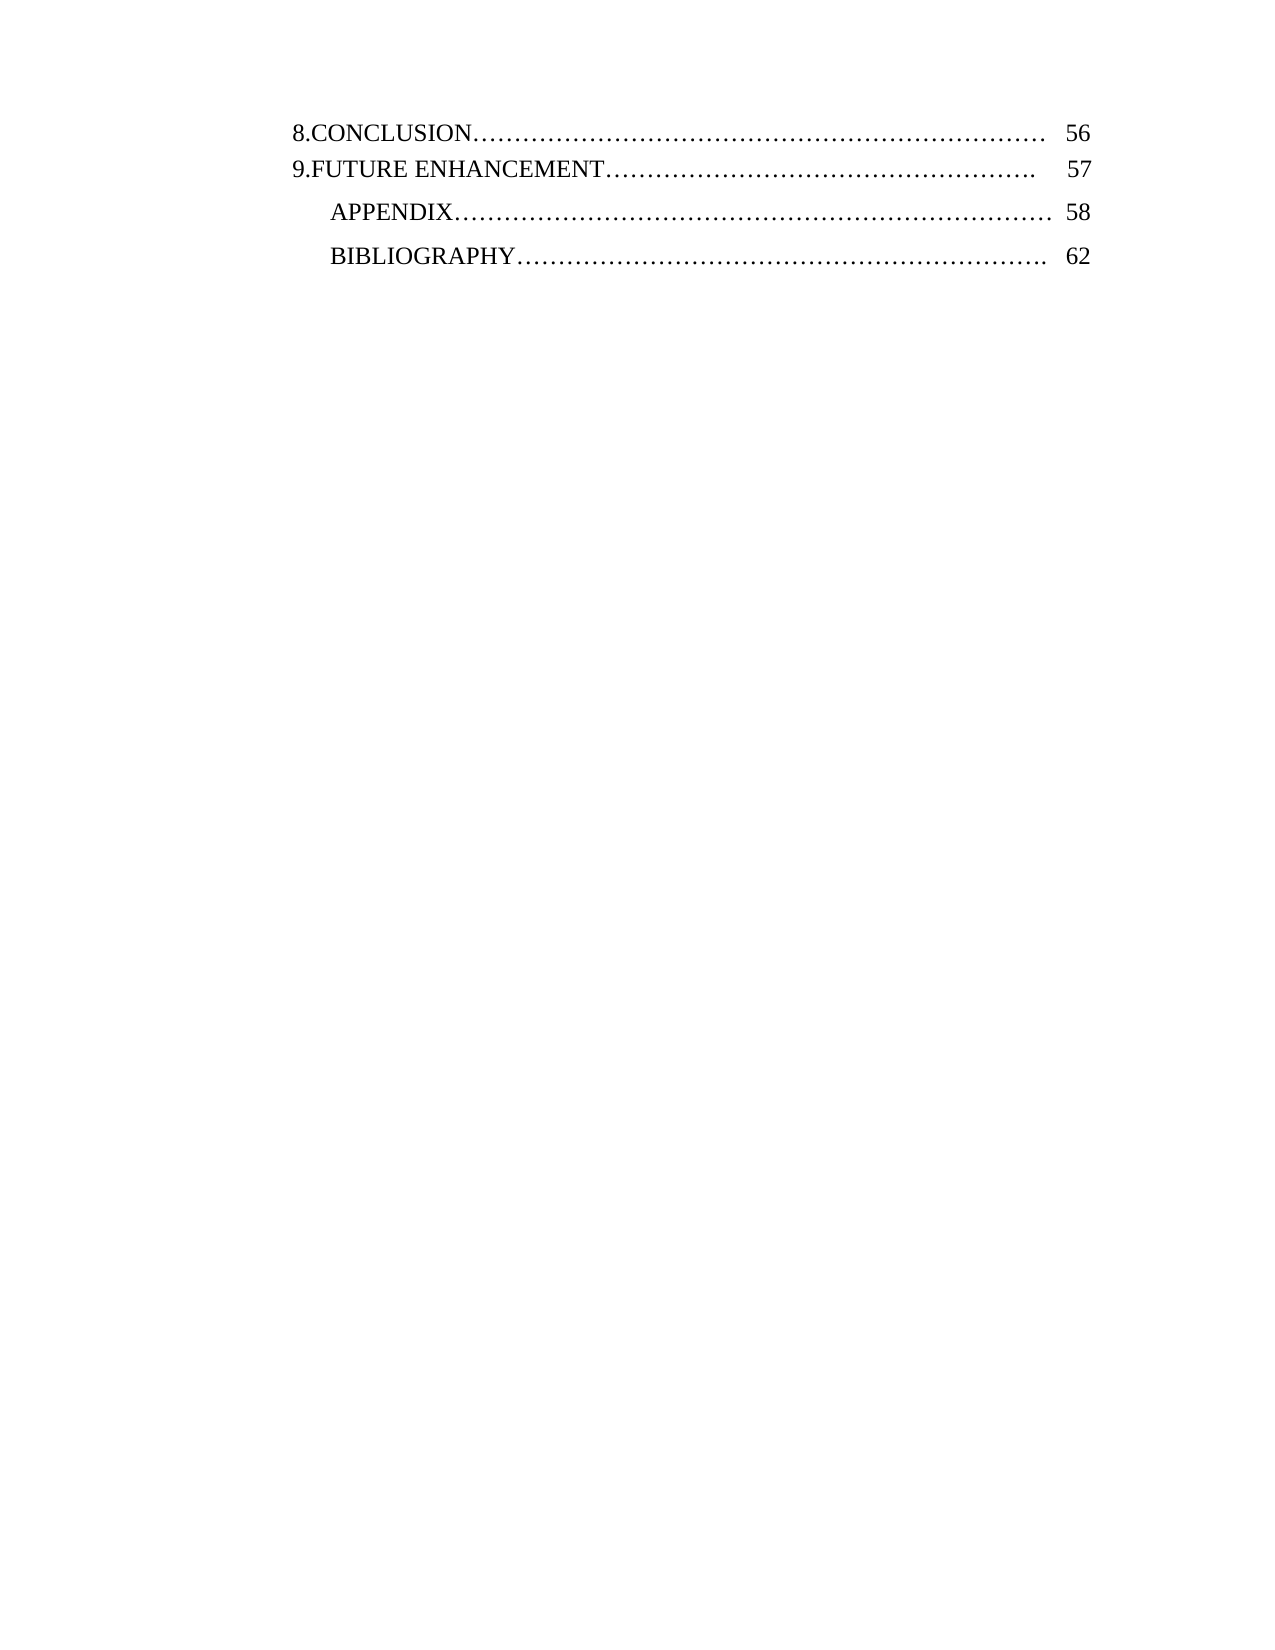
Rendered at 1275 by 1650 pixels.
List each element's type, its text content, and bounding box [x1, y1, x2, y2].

list 9.FUTURE ENHANCEMENT……………………………………………. 57 [292, 154, 1127, 183]
list 8.CONCLUSION…………………………………………………………… 56 [292, 118, 1127, 147]
text BIBLIOGRAPHY………………………………………………………. 62 [330, 241, 1127, 270]
text APPENDIX……………………………………………………………… 58 [330, 197, 1127, 226]
